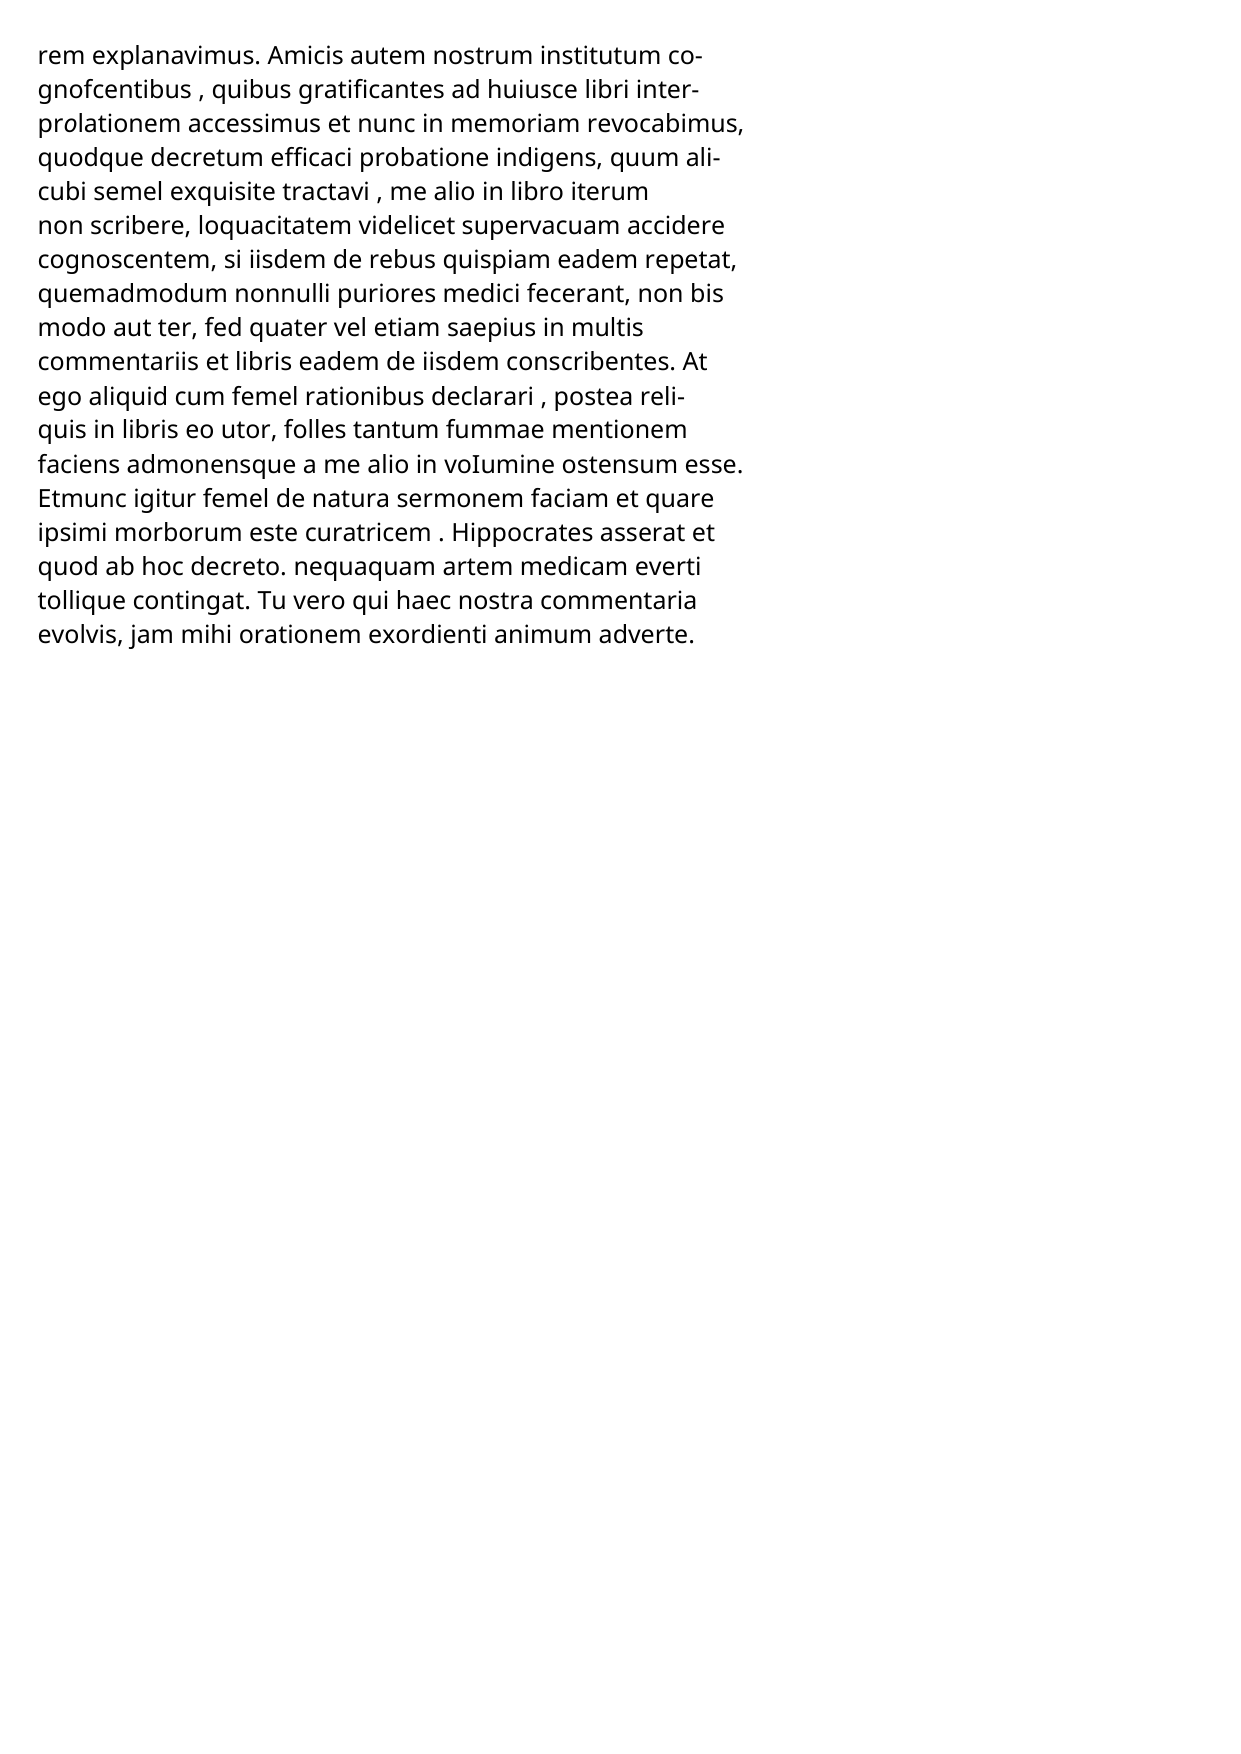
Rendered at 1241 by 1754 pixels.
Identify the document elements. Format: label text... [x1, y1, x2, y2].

text rem explanavimus. Amicis autem nostrum institutum co- gnofcentibus , quibus gratificantes ad huiusce libri inter- prolationem accessimus et nunc in memoriam revocabimus, quodque decretum efficaci probatione indigens, quum ali- cubi semel exquisite tractavi , me alio in libro iterum non scribere, loquacitatem videlicet supervacuam accidere cognoscentem, si iisdem de rebus quispiam eadem repetat, quemadmodum nonnulli puriores medici fecerant, non bis modo aut ter, fed quater vel etiam saepius in multis commentariis et libris eadem de iisdem conscribentes. At ego aliquid cum femel rationibus declarari , postea reli- quis in libris eo utor, folles tantum fummae mentionem faciens admonensque a me alio in voIumine ostensum esse. Etmunc igitur femel de natura sermonem faciam et quare ipsimi morborum este curatricem . Hippocrates asserat et quod ab hoc decreto. nequaquam artem medicam everti tollique contingat. Tu vero qui haec nostra commentaria evolvis, jam mihi orationem exordienti animum adverte. [37, 37, 1203, 651]
